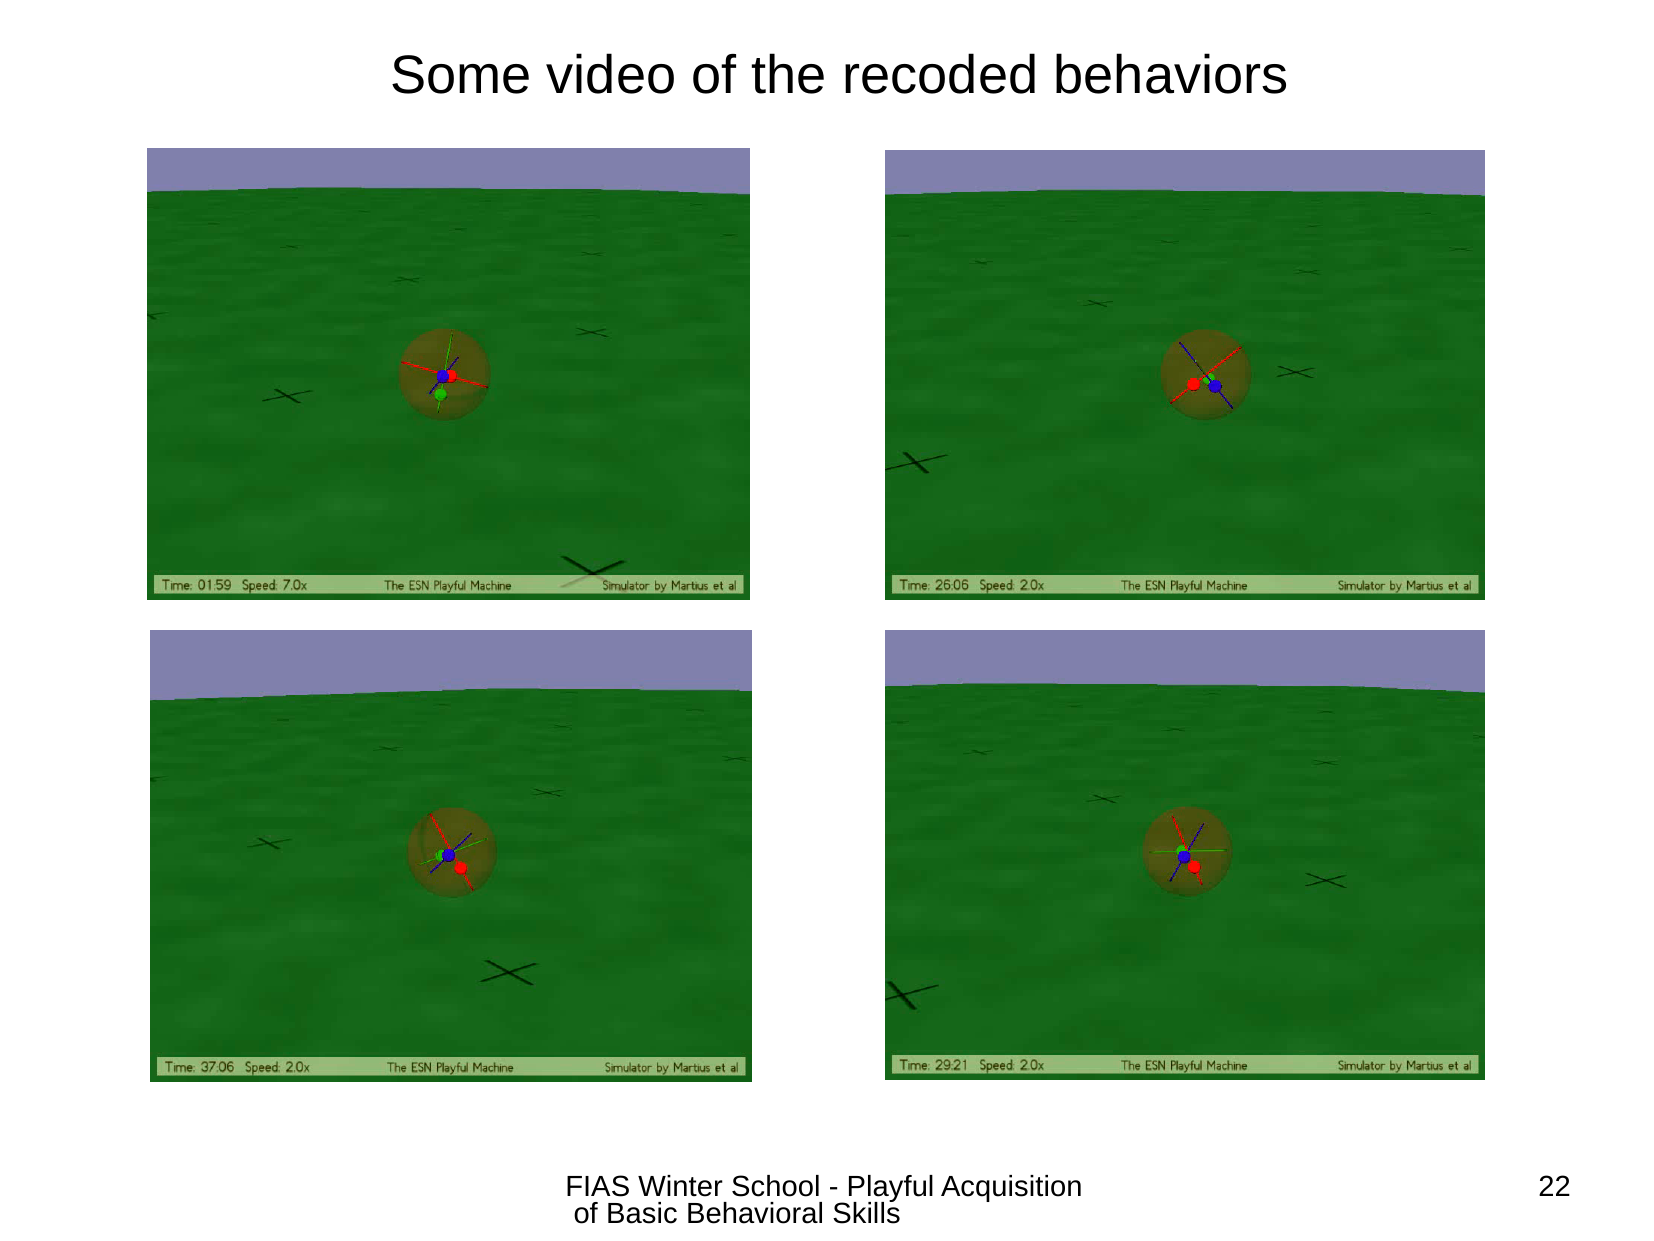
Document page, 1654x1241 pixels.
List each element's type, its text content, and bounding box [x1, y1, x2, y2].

text_box [885, 630, 1486, 1081]
text_box Some video of the recoded behaviors [120, 35, 1561, 115]
text_box [885, 150, 1486, 601]
text_box [149, 630, 753, 1083]
text_box [146, 147, 750, 601]
